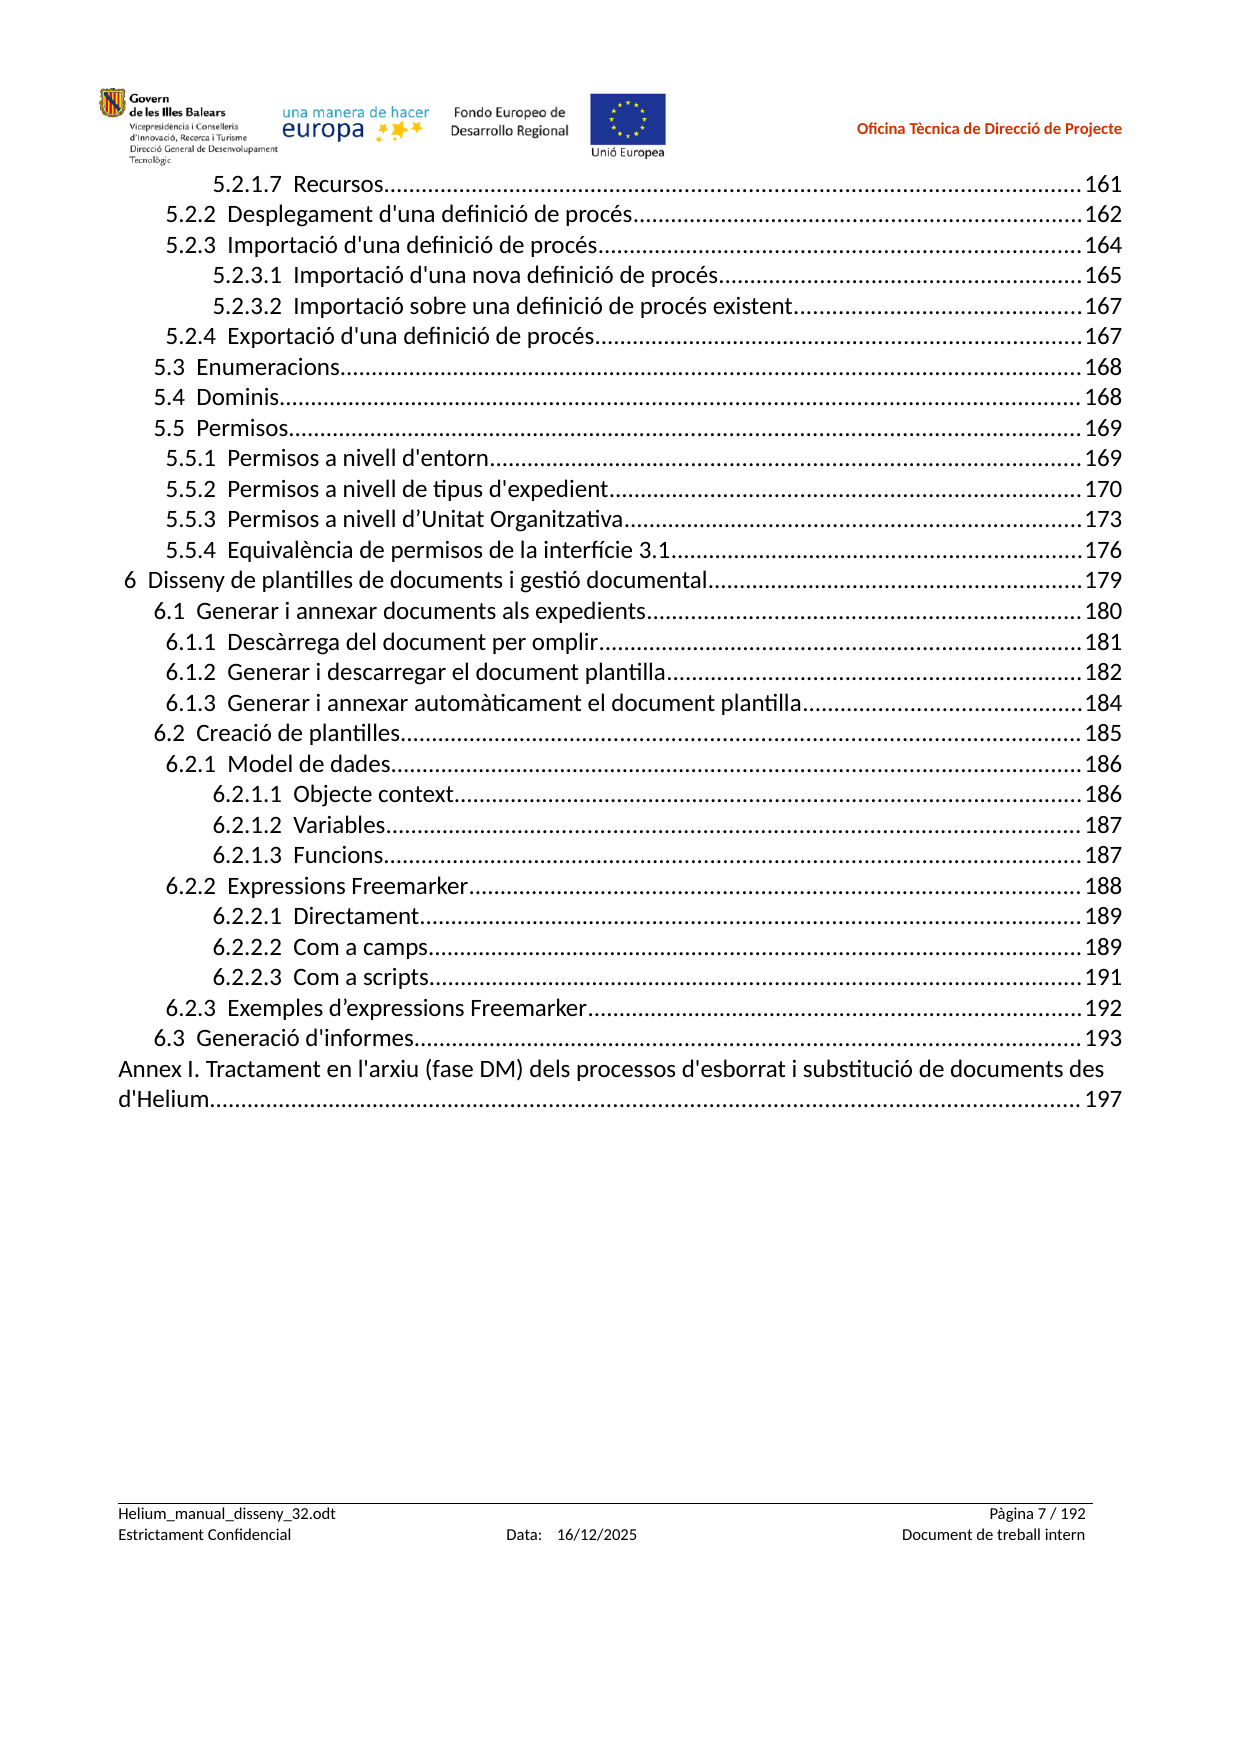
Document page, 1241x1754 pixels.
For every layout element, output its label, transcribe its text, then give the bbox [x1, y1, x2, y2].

text 5.5 Permisos 169 [148, 412, 1122, 443]
text 5.2.2 Desplegament d'una definició de procés 162 [160, 198, 1122, 229]
text Annex I. Tractament en l'arxiu (fase DM) dels processos d'esborrat i substitució de documents des d'Helium 197 [118, 1053, 1122, 1114]
text 5.5.4 Equivalència de permisos de la interfície 3.1 176 [160, 534, 1122, 565]
text 5.5.3 Permisos a nivell d’Unitat Organitzativa 173 [160, 504, 1122, 534]
text 5.2.4 Exportació d'una definició de procés 167 [160, 321, 1122, 351]
text 5.3 Enumeracions 168 [148, 351, 1122, 382]
text 6.1.1 Descàrrega del document per omplir 181 [160, 626, 1122, 656]
text 6.2 Creació de plantilles 185 [148, 717, 1122, 748]
text 6.2.3 Exemples d’expressions Freemarker 192 [160, 992, 1122, 1022]
text 6.2.2.3 Com a scripts 191 [207, 961, 1122, 992]
text 6.2.1.3 Funcions 187 [207, 839, 1122, 870]
text 5.5.2 Permisos a nivell de tipus d'expedient 170 [160, 473, 1122, 504]
text 6.2.2.1 Directament 189 [207, 900, 1122, 931]
text 5.2.3.1 Importació d'una nova definició de procés 165 [207, 259, 1122, 290]
text 5.2.3 Importació d'una definició de procés 164 [160, 229, 1122, 259]
text 6.2.2 Expressions Freemarker 188 [160, 870, 1122, 900]
text 6 Disseny de plantilles de documents i gestió documental 179 [118, 565, 1122, 595]
text 6.3 Generació d'informes 193 [148, 1022, 1122, 1053]
text 5.2.1.7 Recursos 161 [207, 168, 1122, 198]
text 5.5.1 Permisos a nivell d'entorn 169 [160, 443, 1122, 473]
text 6.1.3 Generar i annexar automàticament el document plantilla 184 [160, 687, 1122, 717]
text 6.1 Generar i annexar documents als expedients 180 [148, 595, 1122, 626]
picture [99, 87, 668, 166]
text 6.2.2.2 Com a camps 189 [207, 931, 1122, 961]
text 6.2.1.2 Variables 187 [207, 809, 1122, 839]
text 6.1.2 Generar i descarregar el document plantilla 182 [160, 656, 1122, 687]
text 5.2.3.2 Importació sobre una definició de procés existent 167 [207, 290, 1122, 321]
text 6.2.1.1 Objecte context 186 [207, 778, 1122, 809]
text 6.2.1 Model de dades 186 [160, 748, 1122, 778]
text 5.4 Dominis 168 [148, 382, 1122, 412]
